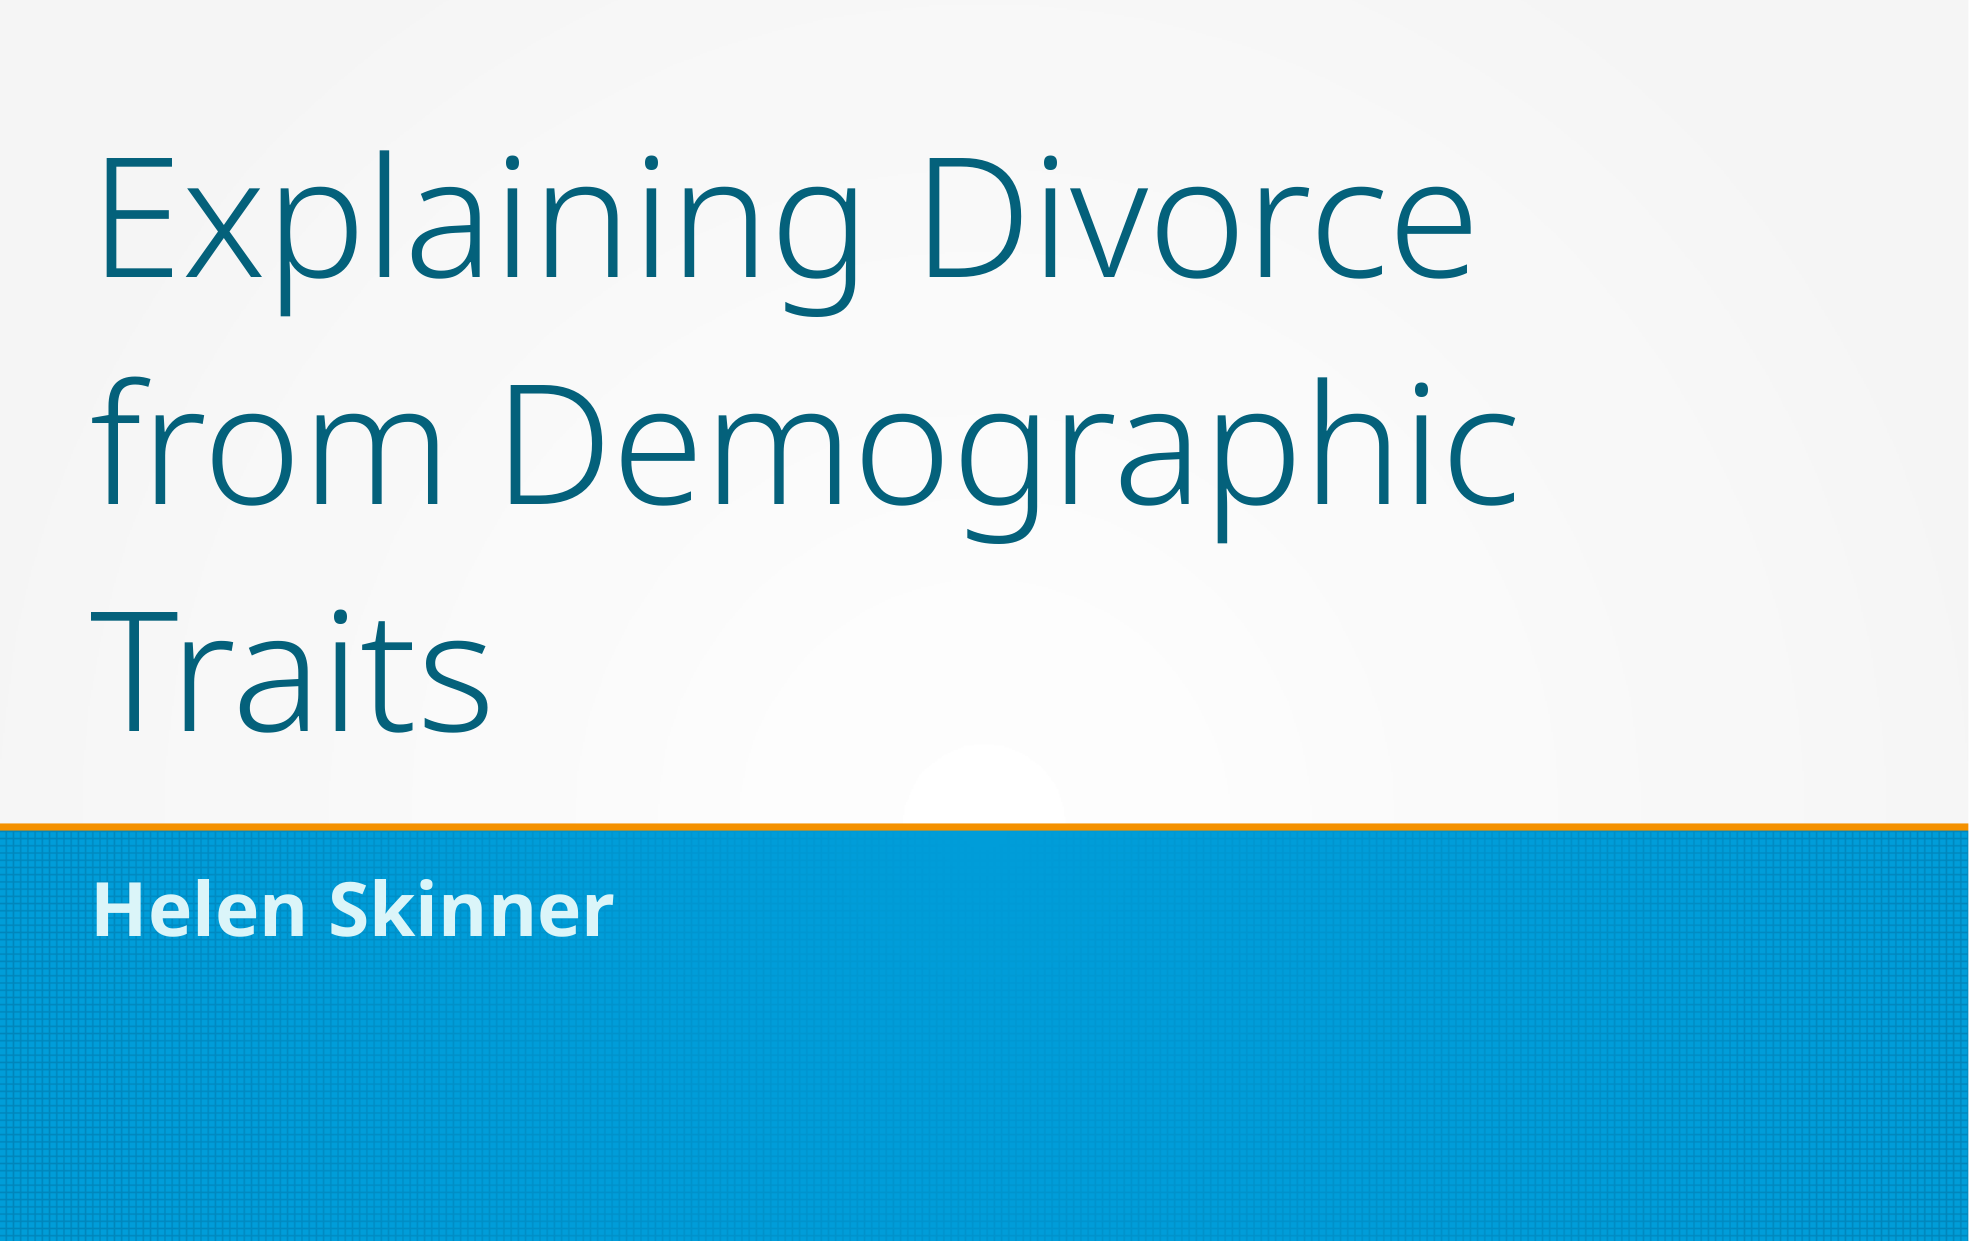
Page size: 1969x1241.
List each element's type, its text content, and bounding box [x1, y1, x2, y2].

subtitle Helen Skinner [90, 855, 1861, 1111]
picture [0, 0, 1969, 830]
title Explaining Divorce from Demographic Traits [90, 49, 1862, 781]
